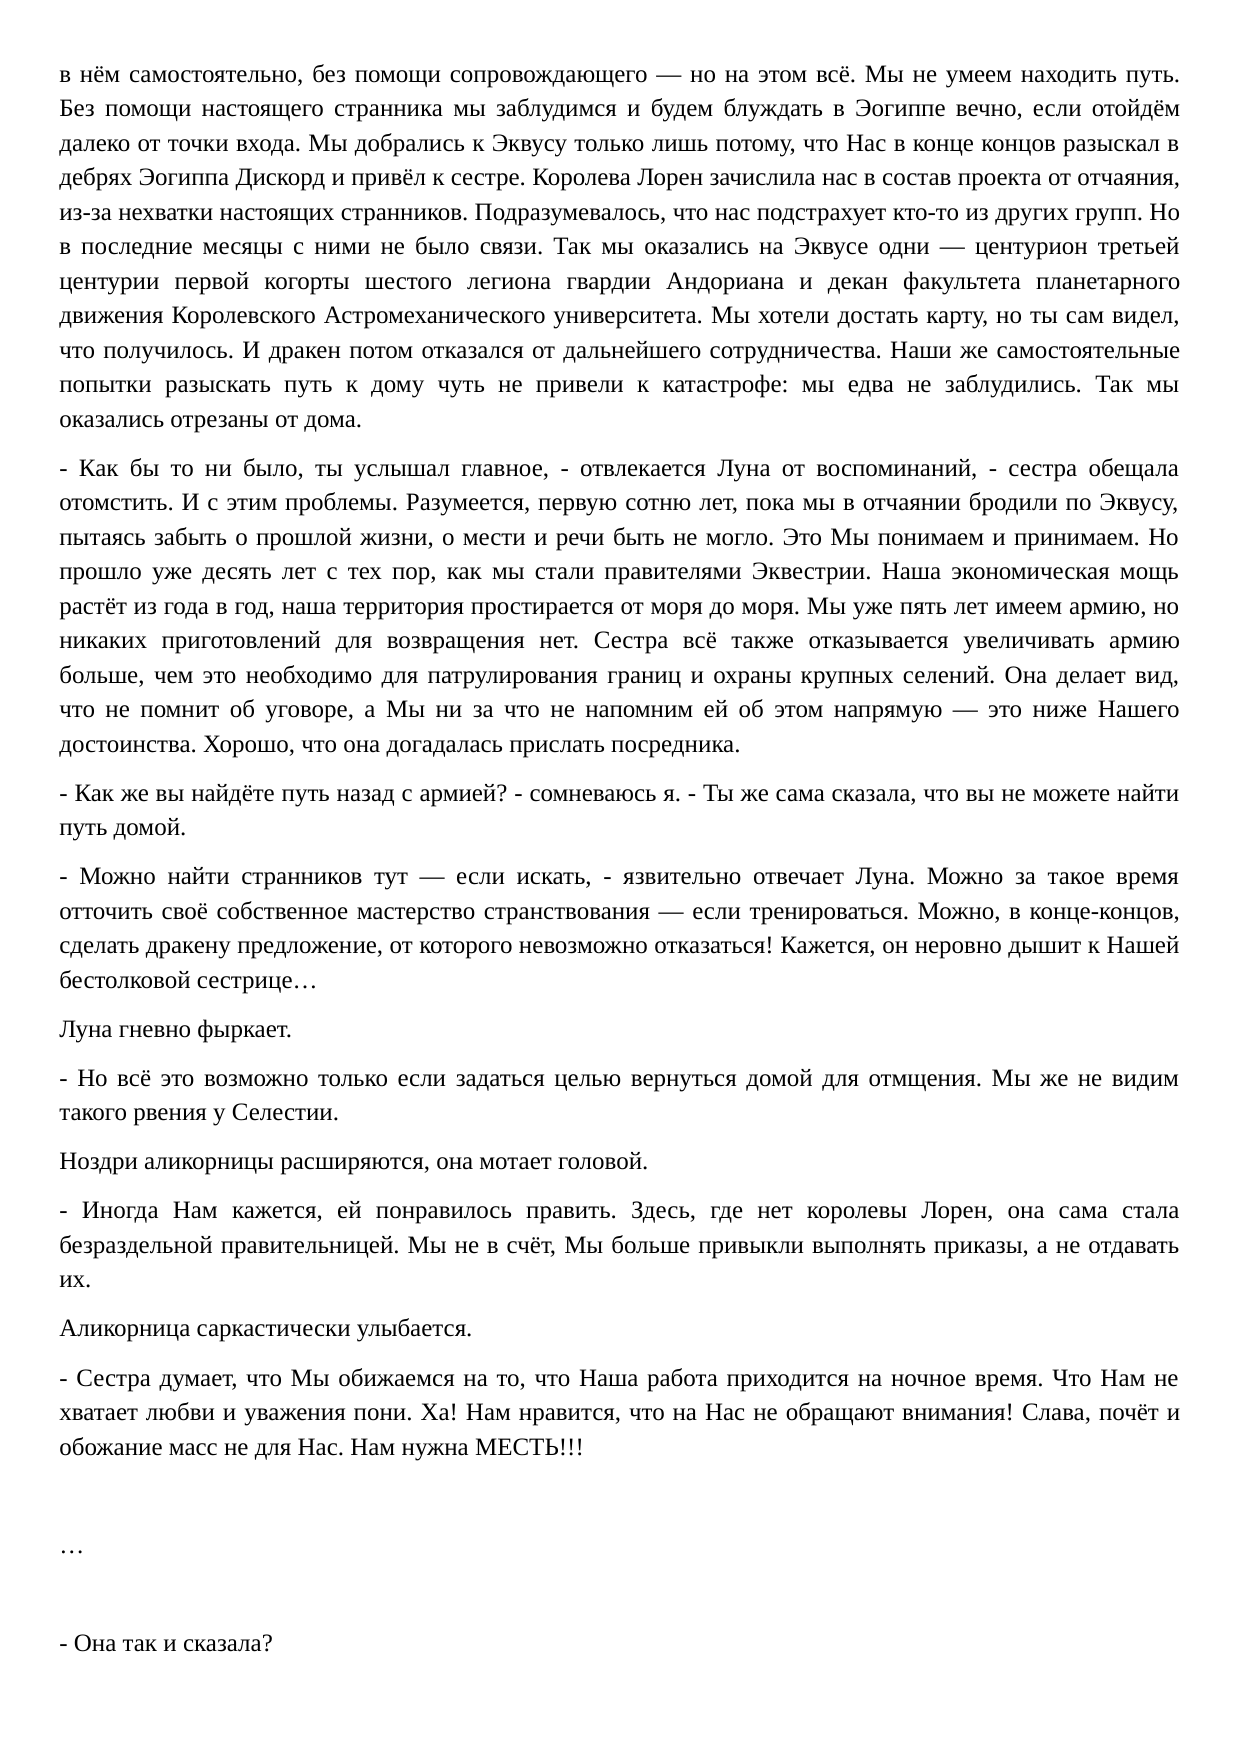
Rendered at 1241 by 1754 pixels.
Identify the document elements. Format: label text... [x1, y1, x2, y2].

text - Как бы то ни было, ты услышал главное, - отвлекается Луна от воспоминаний, - сестра обещала отомстить. И с этим проблемы. Разумеется, первую сотню лет, пока мы в отчаянии бродили по Эквусу, пытаясь забыть о прошлой жизни, о мести и речи быть не могло. Это Мы понимаем и принимаем. Но прошло уже десять лет с тех пор, как мы стали правителями Эквестрии. Наша экономическая мощь растёт из года в год, наша территория простирается от моря до моря. Мы уже пять лет имеем армию, но никаких приготовлений для возвращения нет. Сестра всё также отказывается увеличивать армию больше, чем это необходимо для патрулирования границ и охраны крупных селений. Она делает вид, что не помнит об уговоре, а Мы ни за что не напомним ей об этом напрямую — это ниже Нашего достоинства. Хорошо, что она догадалась прислать посредника. [59, 453, 1181, 757]
text Аликорница саркастически улыбается. [59, 1313, 1181, 1342]
text - Можно найти странников тут — если искать, - язвительно отвечает Луна. Можно за такое время отточить своё собственное мастерство странствования — если тренироваться. Можно, в конце-концов, сделать дракену предложение, от которого невозможно отказаться! Кажется, он неровно дышит к Нашей бестолковой сестрице… [59, 861, 1181, 993]
text … [59, 1530, 1181, 1558]
text - Как же вы найдёте путь назад с армией? - сомневаюсь я. - Ты же сама сказала, что вы не можете найти путь домой. [59, 778, 1181, 841]
text - Сестра думает, что Мы обижаемся на то, что Наша работа приходится на ночное время. Что Нам не хватает любви и уважения пони. Ха! Нам нравится, что на Нас не обращают внимания! Слава, почёт и обожание масс не для Нас. Нам нужна МЕСТЬ!!! [59, 1363, 1181, 1460]
text в нём самостоятельно, без помощи сопровождающего — но на этом всё. Мы не умеем находить путь. Без помощи настоящего странника мы заблудимся и будем блуждать в Эогиппе вечно, если отойдём далеко от точки входа. Мы добрались к Эквусу только лишь потому, что Нас в конце концов разыскал в дебрях Эогиппа Дискорд и привёл к сестре. Королева Лорен зачислила нас в состав проекта от отчаяния, из-за нехватки настоящих странников. Подразумевалось, что нас подстрахует кто-то из других групп. Но в последние месяцы с ними не было связи. Так мы оказались на Эквусе одни — центурион третьей центурии первой когорты шестого легиона гвардии Андориана и декан факультета планетарного движения Королевского Астромеханического университета. Мы хотели достать карту, но ты сам видел, что получилось. И дракен потом отказался от дальнейшего сотрудничества. Наши же самостоятельные попытки разыскать путь к дому чуть не привели к катастрофе: мы едва не заблудились. Так мы оказались отрезаны от дома. [59, 59, 1181, 433]
text Луна гневно фыркает. [59, 1014, 1181, 1043]
text - Но всё это возможно только если задаться целью вернуться домой для отмщения. Мы же не видим такого рвения у Селестии. [59, 1063, 1181, 1126]
text - Иногда Нам кажется, ей понравилось править. Здесь, где нет королевы Лорен, она сама стала безраздельной правительницей. Мы не в счёт, Мы больше привыкли выполнять приказы, а не отдавать их. [59, 1196, 1181, 1293]
text - Она так и сказала? [59, 1628, 1181, 1657]
text Ноздри аликорницы расширяются, она мотает головой. [59, 1146, 1181, 1175]
